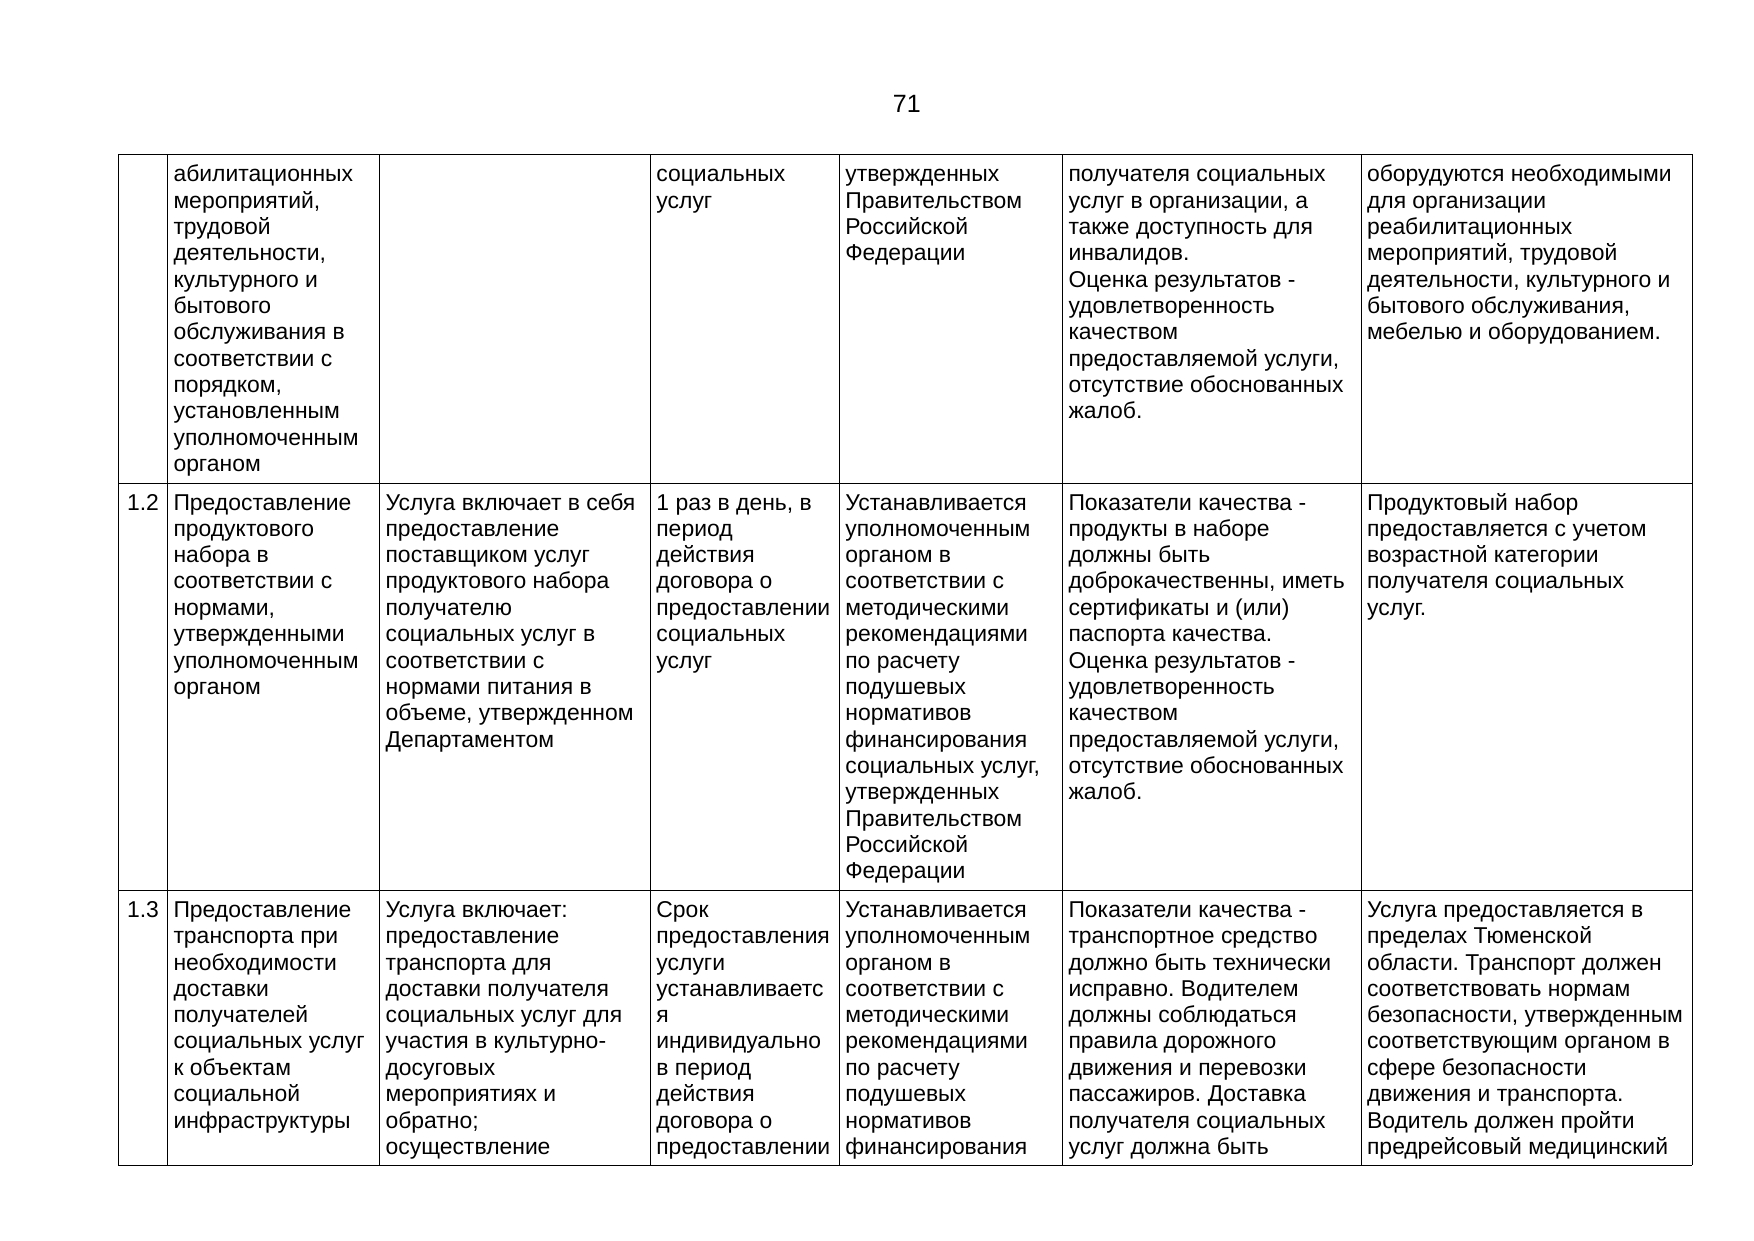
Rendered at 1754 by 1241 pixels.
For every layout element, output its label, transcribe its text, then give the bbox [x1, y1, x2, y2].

table_cell [119, 155, 167, 482]
table_cell 1.3 [119, 891, 167, 1165]
table_cell [380, 155, 650, 482]
table_cell получателя социальных услуг в организации, а также доступность для инвалидов. Оценка результатов - удовлетворенность качеством предоставляемой услуги, отсутствие обоснованных жалоб. [1063, 155, 1361, 482]
table_cell Показатели качества - продукты в наборе должны быть доброкачественны, иметь сертификаты и (или) паспорта качества. Оценка результатов - удовлетворенность качеством предоставляемой услуги, отсутствие обоснованных жалоб. [1063, 484, 1361, 890]
table_cell социальных услуг [651, 155, 839, 482]
table_cell Услуга включает в себя предоставление поставщиком услуг продуктового набора получателю социальных услуг в соответствии с нормами питания в объеме, утвержденном Департаментом [380, 484, 650, 890]
table_cell Предоставление продуктового набора в соответствии с нормами, утвержденными уполномоченным органом [168, 484, 379, 890]
table_cell Устанавливается уполномоченным органом в соответствии с методическими рекомендациями по расчету подушевых нормативов финансирования социальных услуг, утвержденных Правительством Российской Федерации [840, 484, 1062, 890]
table_cell Показатели качества - транспортное средство должно быть технически исправно. Водителем должны соблюдаться правила дорожного движения и перевозки пассажиров. Доставка получателя социальных услуг должна быть [1063, 891, 1361, 1165]
table_cell оборудуются необходимыми для организации реабилитационных мероприятий, трудовой деятельности, культурного и бытового обслуживания, мебелью и оборудованием. [1362, 155, 1692, 482]
table_cell Предоставление транспорта при необходимости доставки получателей социальных услуг к объектам социальной инфраструктуры [168, 891, 379, 1165]
table_cell Услуга включает: предоставление транспорта для доставки получателя социальных услуг для участия в культурно-досуговых мероприятиях и обратно; осуществление [380, 891, 650, 1165]
table_cell утвержденных Правительством Российской Федерации [840, 155, 1062, 482]
table_cell 1.2 [119, 484, 167, 890]
table_cell Услуга предоставляется в пределах Тюменской области. Транспорт должен соответствовать нормам безопасности, утвержденным соответствующим органом в сфере безопасности движения и транспорта. Водитель должен пройти предрейсовый медицинский [1362, 891, 1692, 1165]
table_cell Устанавливается уполномоченным органом в соответствии с методическими рекомендациями по расчету подушевых нормативов финансирования [840, 891, 1062, 1165]
table_cell 1 раз в день, в период действия договора о предоставлении социальных услуг [651, 484, 839, 890]
table_cell абилитационных мероприятий, трудовой деятельности, культурного и бытового обслуживания в соответствии с порядком, установленным уполномоченным органом [168, 155, 379, 482]
table_cell Продуктовый набор предоставляется с учетом возрастной категории получателя социальных услуг. [1362, 484, 1692, 890]
table_cell Срок предоставления услуги устанавливается индивидуально в период действия договора о предоставлении [651, 891, 839, 1165]
